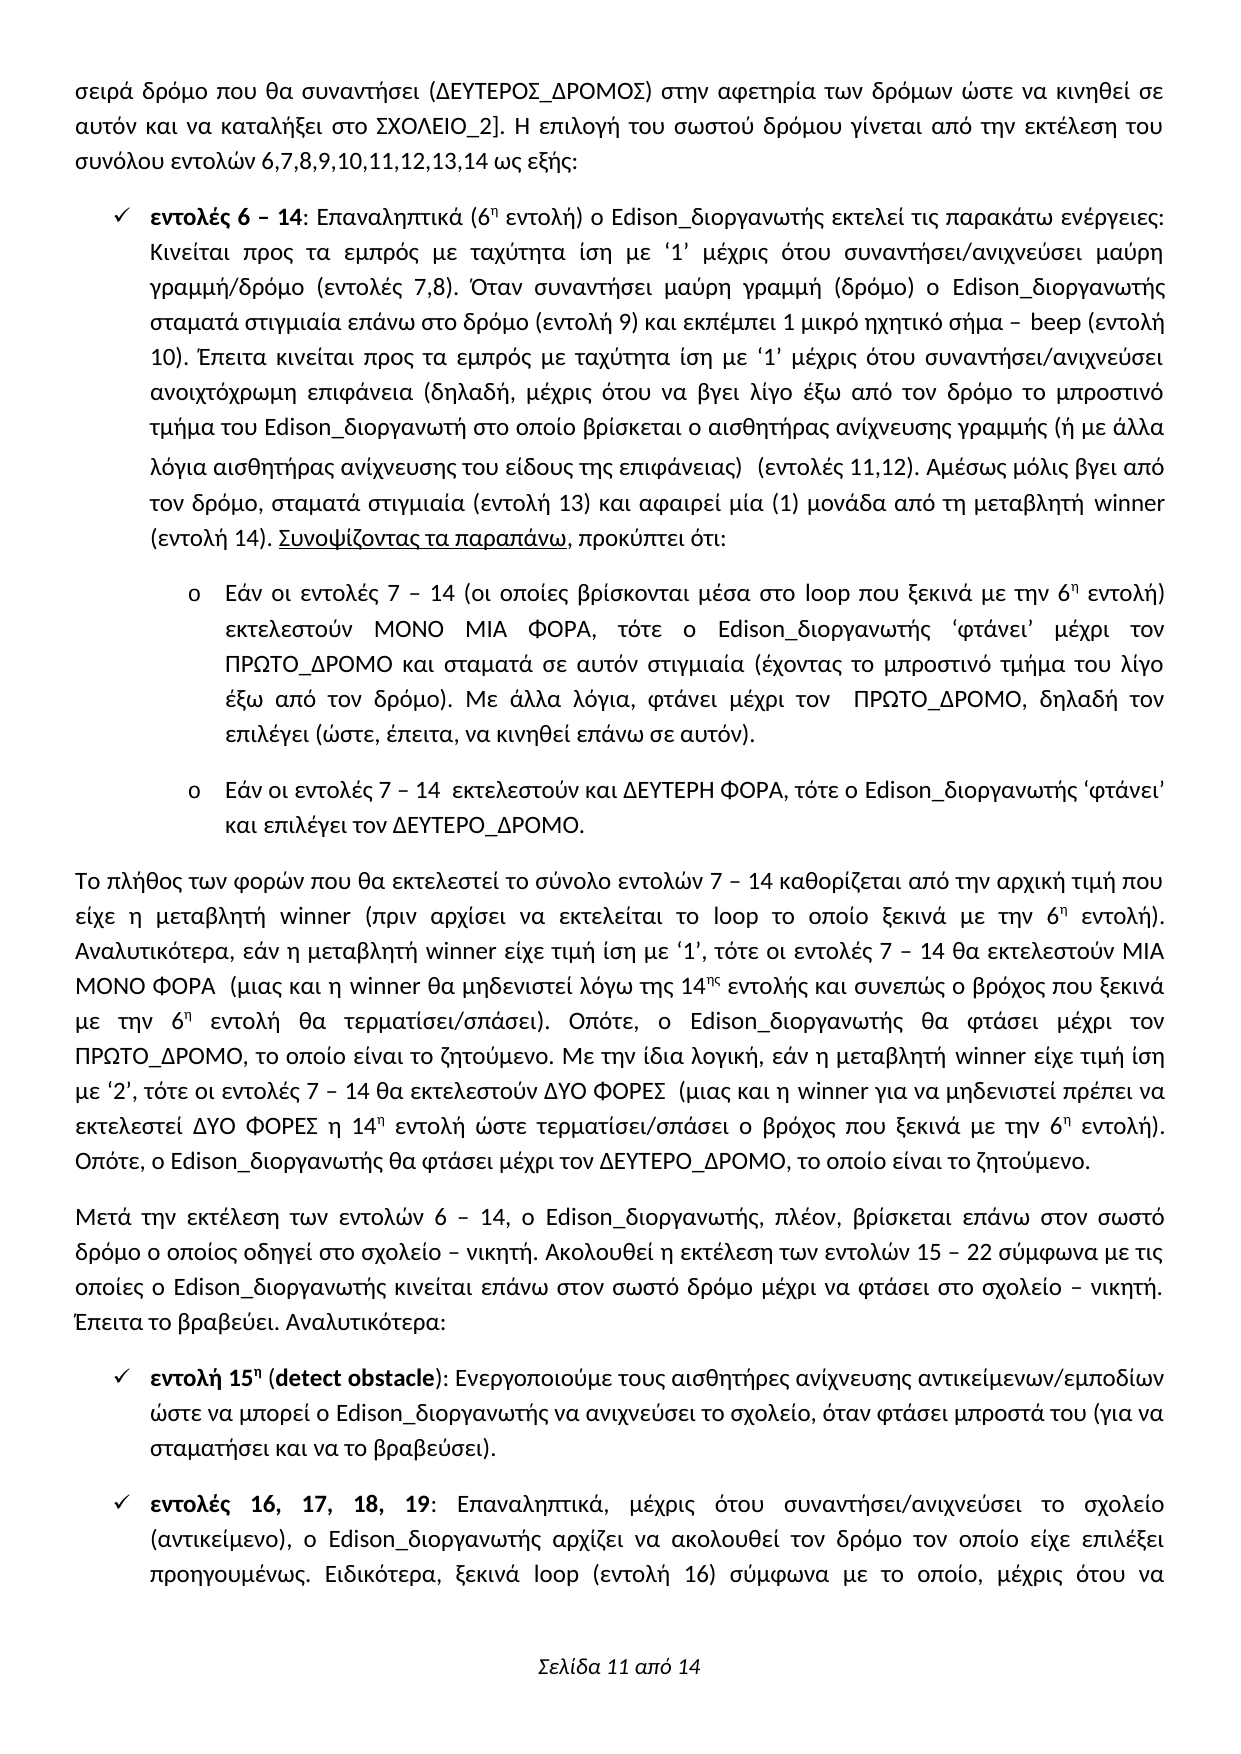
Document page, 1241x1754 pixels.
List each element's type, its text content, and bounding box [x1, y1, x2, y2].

list εντολές 16, 17, 18, 19: Επαναληπτικά, μέχρις ότου συναντήσει/ανιχνεύσει το σχολείο (αντικείμενο), ο Edison_διοργανωτής αρχίζει να ακολουθεί τον δρόμο τον οποίο είχε επιλέξει προηγουμένως. Ειδικότερα, ξεκινά loop (εντολή 16) σύμφωνα με το οποίο, μέχρις ότου να [112, 1488, 1165, 1588]
list εντολές 6 – 14: Επαναληπτικά (6η εντολή) ο Edison_διοργανωτής εκτελεί τις παρακάτω ενέργειες: Κινείται προς τα εμπρός με ταχύτητα ίση με ‘1’ μέχρις ότου συναντήσει/ανιχνεύσει μαύρη γραμμή/δρόμο (εντολές 7,8). Όταν συναντήσει μαύρη γραμμή (δρόμο) ο Edison_διοργανωτής σταματά στιγμιαία επάνω στο δρόμο (εντολή 9) και εκπέμπει 1 μικρό ηχητικό σήμα – beep (εντολή 10). Έπειτα κινείται προς τα εμπρός με ταχύτητα ίση με ‘1’ μέχρις ότου συναντήσει/ανιχνεύσει ανοιχτόχρωμη επιφάνεια (δηλαδή, μέχρις ότου να βγει λίγο έξω από τον δρόμο το μπροστινό τμήμα του Edison_διοργανωτή στο οποίο βρίσκεται ο αισθητήρας ανίχνευσης γραμμής (ή με άλλα λόγια αισθητήρας ανίχνευσης του είδους της επιφάνειας) (εντολές 11,12). Αμέσως μόλις βγει από τον δρόμο, σταματά στιγμιαία (εντολή 13) και αφαιρεί μία (1) μονάδα από τη μεταβλητή winner (εντολή 14). Συνοψίζοντας τα παραπάνω, προκύπτει ότι: [112, 201, 1165, 552]
text Το πλήθος των φορών που θα εκτελεστεί το σύνολο εντολών 7 – 14 καθορίζεται από την αρχική τιμή που είχε η μεταβλητή winner (πριν αρχίσει να εκτελείται το loop το οποίο ξεκινά με την 6η εντολή). Αναλυτικότερα, εάν η μεταβλητή winner είχε τιμή ίση με ‘1’, τότε οι εντολές 7 – 14 θα εκτελεστούν ΜΙΑ ΜΟΝΟ ΦΟΡΑ (μιας και η winner θα μηδενιστεί λόγω της 14ης εντολής και συνεπώς ο βρόχος που ξεκινά με την 6η εντολή θα τερματίσει/σπάσει). Οπότε, ο Edison_διοργανωτής θα φτάσει μέχρι τον ΠΡΩΤΟ_ΔΡΟΜΟ, το οποίο είναι το ζητούμενο. Με την ίδια λογική, εάν η μεταβλητή winner είχε τιμή ίση με ‘2’, τότε οι εντολές 7 – 14 θα εκτελεστούν ΔΥΟ ΦΟΡΕΣ (μιας και η winner για να μηδενιστεί πρέπει να εκτελεστεί ΔΥΟ ΦΟΡΕΣ η 14η εντολή ώστε τερματίσει/σπάσει ο βρόχος που ξεκινά με την 6η εντολή). Οπότε, ο Edison_διοργανωτής θα φτάσει μέχρι τον ΔΕΥΤΕΡΟ_ΔΡΟΜΟ, το οποίο είναι το ζητούμενο. [75, 866, 1165, 1176]
text Μετά την εκτέλεση των εντολών 6 – 14, ο Edison_διοργανωτής, πλέον, βρίσκεται επάνω στον σωστό δρόμο ο οποίος οδηγεί στο σχολείο – νικητή. Ακολουθεί η εκτέλεση των εντολών 15 – 22 σύμφωνα με τις οποίες ο Edison_διοργανωτής κινείται επάνω στον σωστό δρόμο μέχρι να φτάσει στο σχολείο – νικητή. Έπειτα το βραβεύει. Αναλυτικότερα: [75, 1201, 1165, 1337]
list Εάν οι εντολές 7 – 14 εκτελεστούν και ΔΕΥΤΕΡΗ ΦΟΡΑ, τότε ο Edison_διοργανωτής ‘φτάνει’ και επιλέγει τον ΔΕΥΤΕΡΟ_ΔΡΟΜΟ. [187, 774, 1165, 840]
list Εάν οι εντολές 7 – 14 (οι οποίες βρίσκονται μέσα στο loop που ξεκινά με την 6η εντολή) εκτελεστούν ΜΟΝΟ ΜΙΑ ΦΟΡΑ, τότε ο Edison_διοργανωτής ‘φτάνει’ μέχρι τον ΠΡΩΤΟ_ΔΡΟΜΟ και σταματά σε αυτόν στιγμιαία (έχοντας το μπροστινό τμήμα του λίγο έξω από τον δρόμο). Με άλλα λόγια, φτάνει μέχρι τον ΠΡΩΤΟ_ΔΡΟΜΟ, δηλαδή τον επιλέγει (ώστε, έπειτα, να κινηθεί επάνω σε αυτόν). [187, 578, 1165, 749]
list εντολή 15η (detect obstacle): Ενεργοποιούμε τους αισθητήρες ανίχνευσης αντικείμενων/εμποδίων ώστε να μπορεί ο Edison_διοργανωτής να ανιχνεύσει το σχολείο, όταν φτάσει μπροστά του (για να σταματήσει και να το βραβεύσει). [112, 1362, 1165, 1463]
text σειρά δρόμο που θα συναντήσει (ΔΕΥΤΕΡΟΣ_ΔΡΟΜΟΣ) στην αφετηρία των δρόμων ώστε να κινηθεί σε αυτόν και να καταλήξει στο ΣΧΟΛΕΙΟ_2]. Η επιλογή του σωστού δρόμου γίνεται από την εκτέλεση του συνόλου εντολών 6,7,8,9,10,11,12,13,14 ως εξής: [75, 75, 1165, 176]
